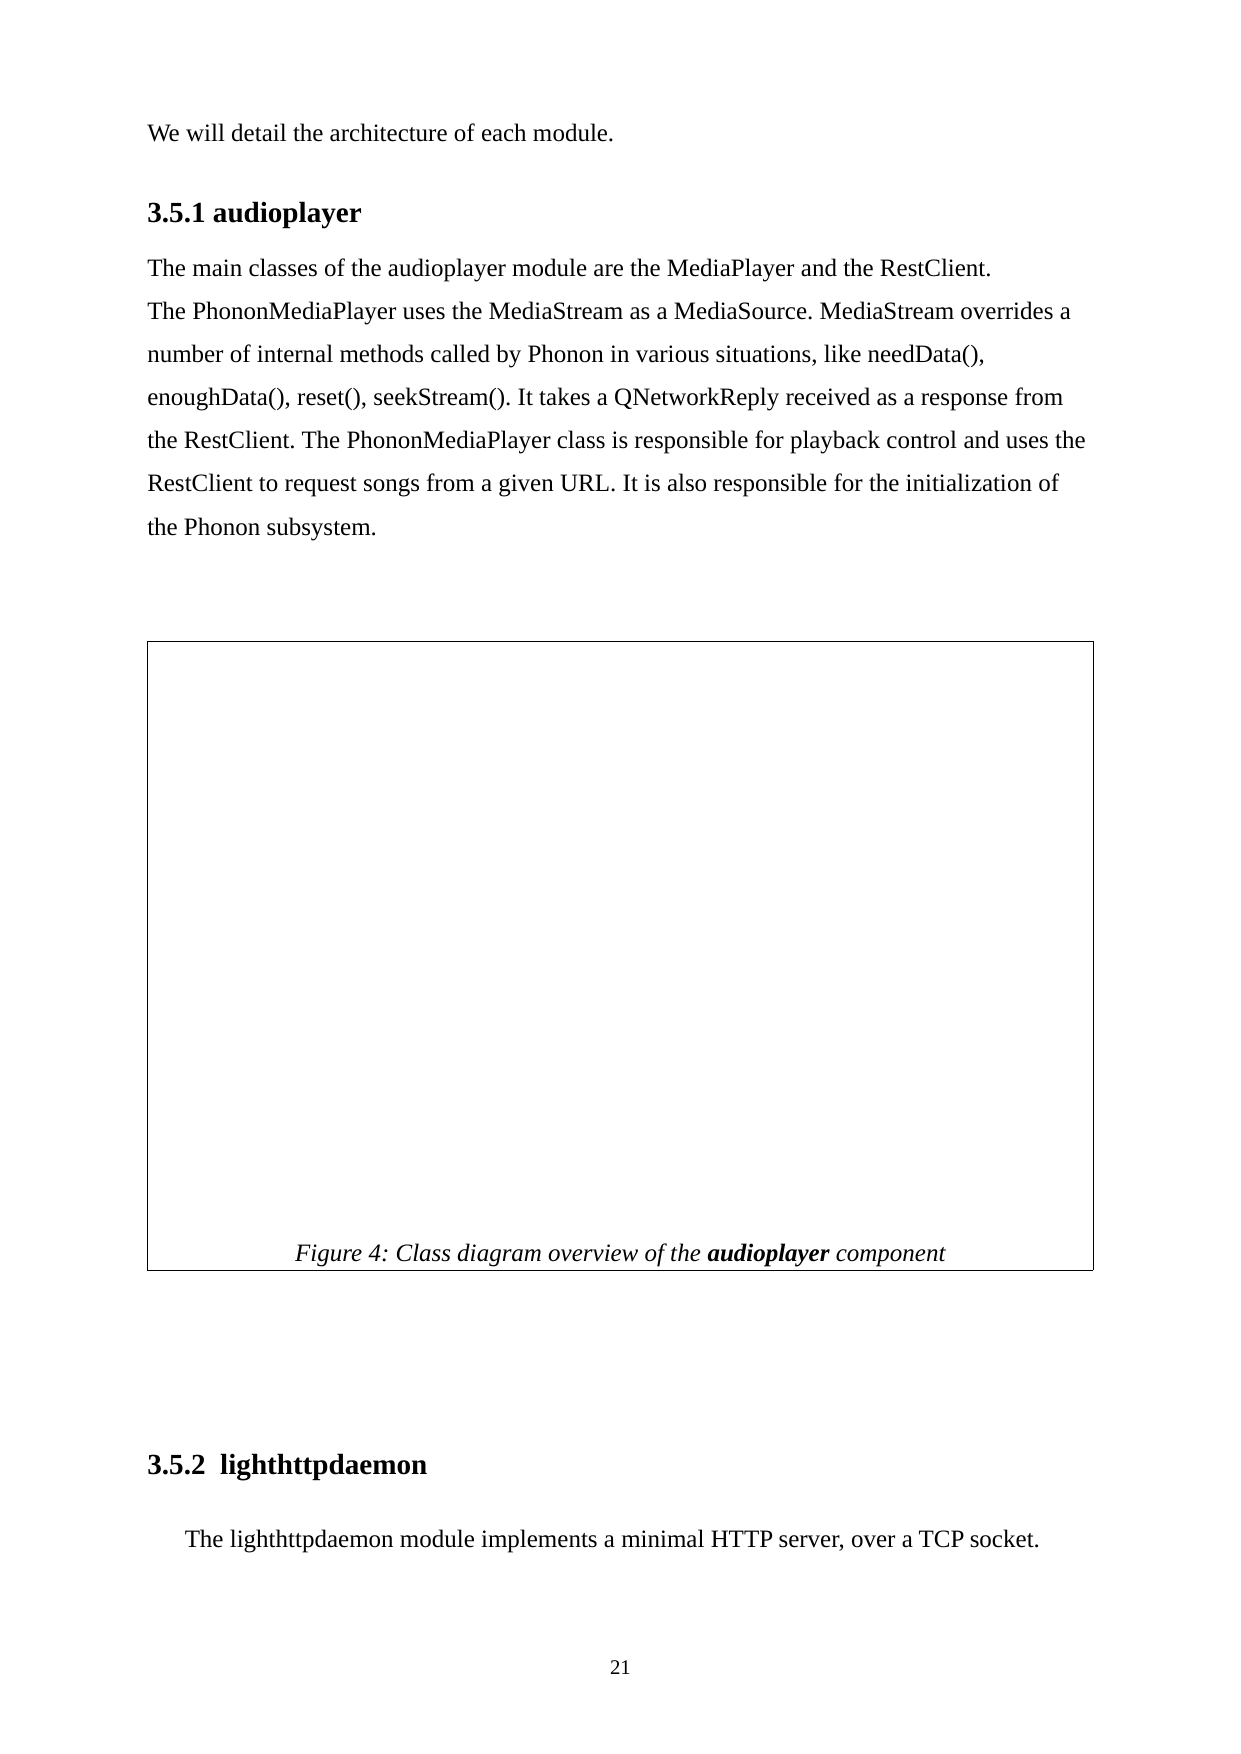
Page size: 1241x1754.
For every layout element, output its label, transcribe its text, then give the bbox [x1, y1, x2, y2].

text The main classes of the audioplayer module are the MediaPlayer and the RestClient. [147, 253, 1093, 282]
text The PhononMediaPlayer uses the MediaStream as a MediaSource. MediaStream overrides a number of internal methods called by Phonon in various situations, like needData(), enoughData(), reset(), seekStream(). It takes a QNetworkReply received as a response from the RestClient. The PhononMediaPlayer class is responsible for playback control and uses the RestClient to request songs from a given URL. It is also responsible for the initialization of the Phonon subsystem. [147, 296, 1093, 540]
subtitle 3.5.1 audioplayer [147, 195, 1093, 229]
text We will detail the architecture of each module. [147, 118, 1093, 147]
subtitle 3.5.2 lighthttpdaemon [147, 1447, 1093, 1481]
text The lighthttpdaemon module implements a minimal HTTP server, over a TCP socket. [147, 1524, 1093, 1553]
text Figure 4: Class diagram overview of the audioplayer component [150, 1238, 1090, 1267]
